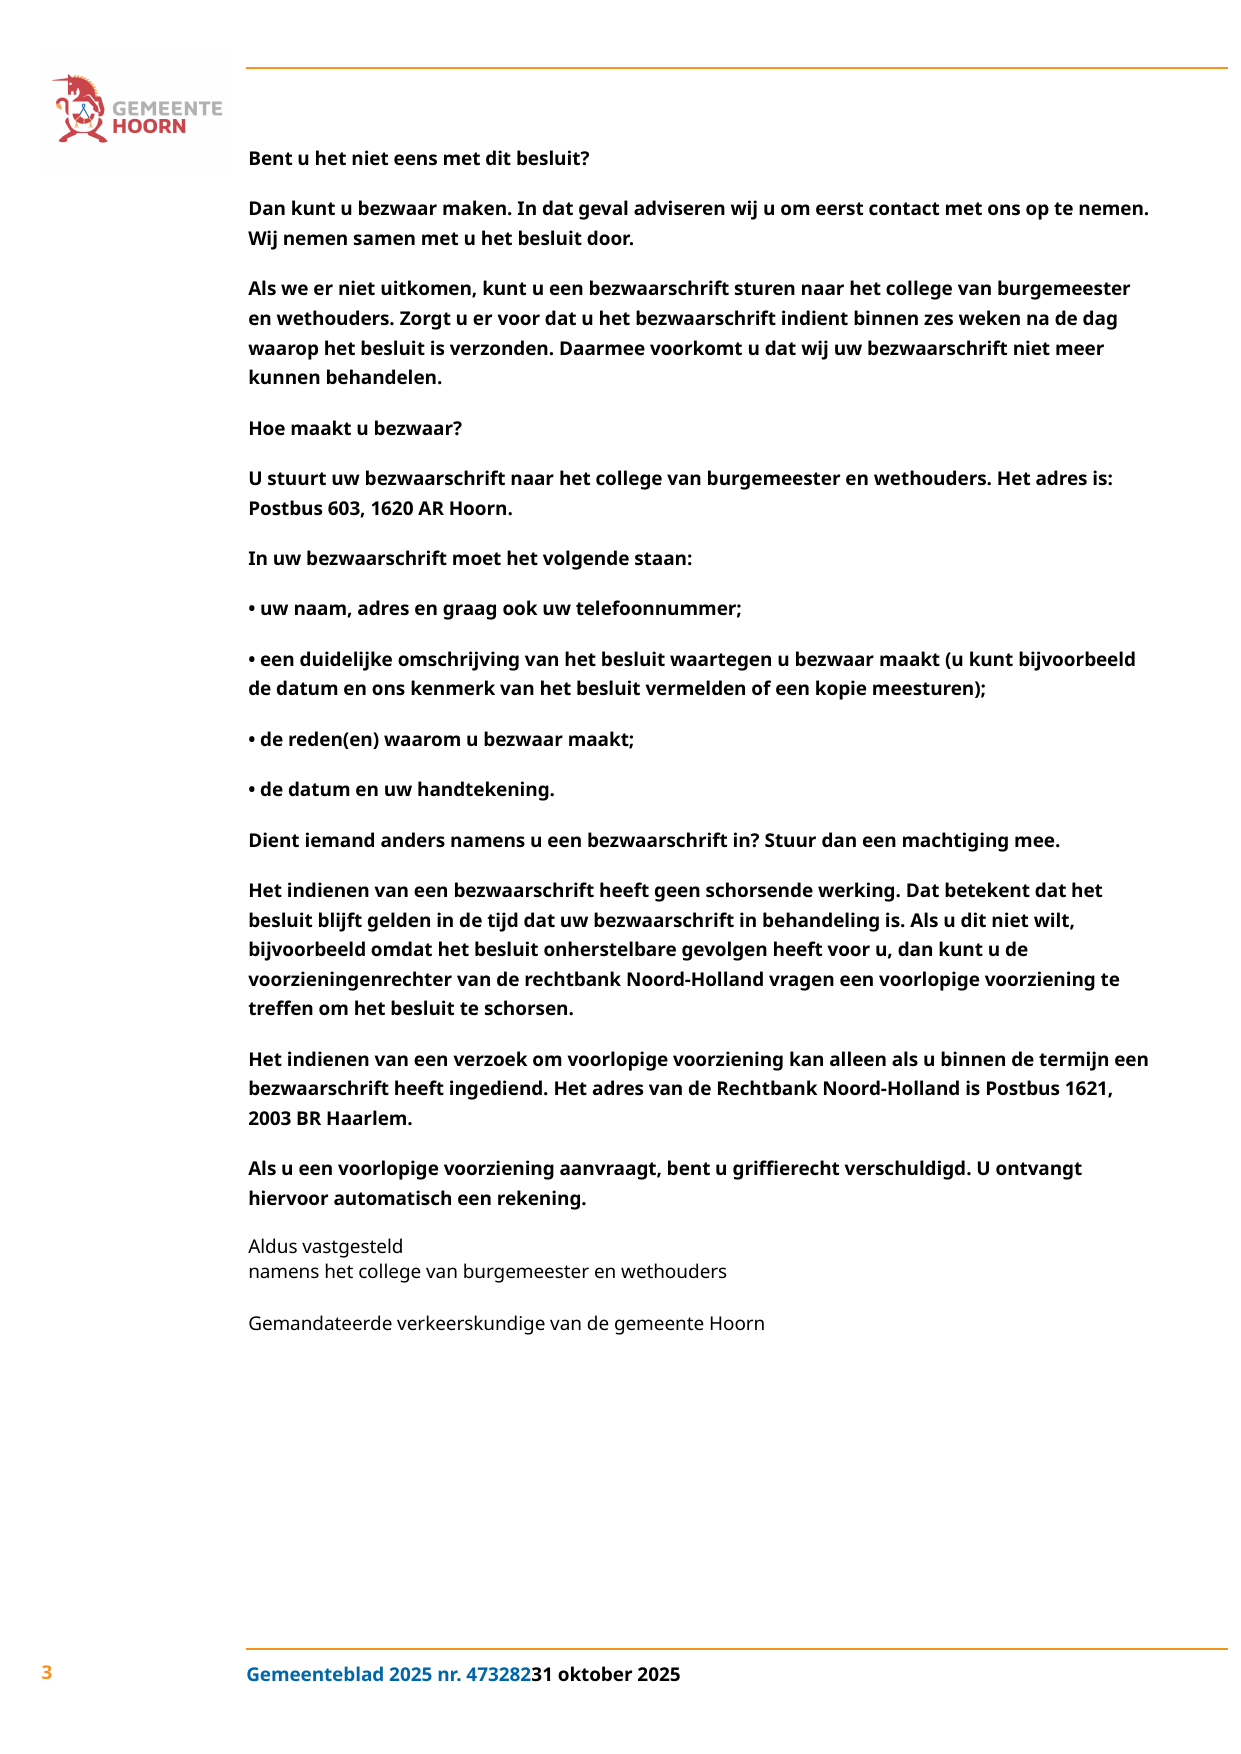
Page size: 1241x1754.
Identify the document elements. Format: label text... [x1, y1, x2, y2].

text • een duidelijke omschrijving van het besluit waartegen u bezwaar maakt (u kunt bijvoorbeeld de datum en ons kenmerk van het besluit vermelden of een kopie meesturen); [248, 646, 1152, 701]
text Hoe maakt u bezwaar? [248, 415, 1152, 441]
text Aldus vastgesteld [248, 1233, 1152, 1259]
text Dan kunt u bezwaar maken. In dat geval adviseren wij u om eerst contact met ons op te nemen. Wij nemen samen met u het besluit door. [248, 196, 1152, 251]
text Gemandateerde verkeerskundige van de gemeente Hoorn [248, 1310, 1152, 1336]
text U stuurt uw bezwaarschrift naar het college van burgemeester en wethouders. Het adres is: Postbus 603, 1620 AR Hoorn. [248, 465, 1152, 521]
text In uw bezwaarschrift moet het volgende staan: [248, 545, 1152, 571]
text namens het college van burgemeester en wethouders [248, 1259, 1152, 1284]
text Als u een voorlopige voorziening aanvraagt, bent u griffierecht verschuldigd. U ontvangt hiervoor automatisch een rekening. [248, 1156, 1152, 1211]
text Dient iemand anders namens u een bezwaarschrift in? Stuur dan een machtiging mee. [248, 827, 1152, 853]
text Als we er niet uitkomen, kunt u een bezwaarschrift sturen naar het college van burgemeester en wethouders. Zorgt u er voor dat u het bezwaarschrift indient binnen zes weken na de dag waarop het besluit is verzonden. Daarmee voorkomt u dat wij uw bezwaarschrift niet meer kunnen behandelen. [248, 276, 1152, 390]
text • de reden(en) waarom u bezwaar maakt; [248, 726, 1152, 752]
text Bent u het niet eens met dit besluit? [248, 145, 1152, 171]
text Het indienen van een verzoek om voorlopige voorziening kan alleen als u binnen de termijn een bezwaarschrift heeft ingediend. Het adres van de Rechtbank Noord-Holland is Postbus 1621, 2003 BR Haarlem. [248, 1046, 1152, 1131]
text • de datum en uw handtekening. [248, 776, 1152, 802]
text • uw naam, adres en graag ook uw telefoonnummer; [248, 596, 1152, 621]
text Het indienen van een bezwaarschrift heeft geen schorsende werking. Dat betekent dat het besluit blijft gelden in de tijd dat uw bezwaarschrift in behandeling is. Als u dit niet wilt, bijvoorbeeld omdat het besluit onherstelbare gevolgen heeft voor u, dan kunt u de voorzieningenrechter van de rechtbank Noord-Holland vragen een voorlopige voorziening te treffen om het besluit te schorsen. [248, 877, 1152, 1021]
picture [41, 47, 231, 172]
